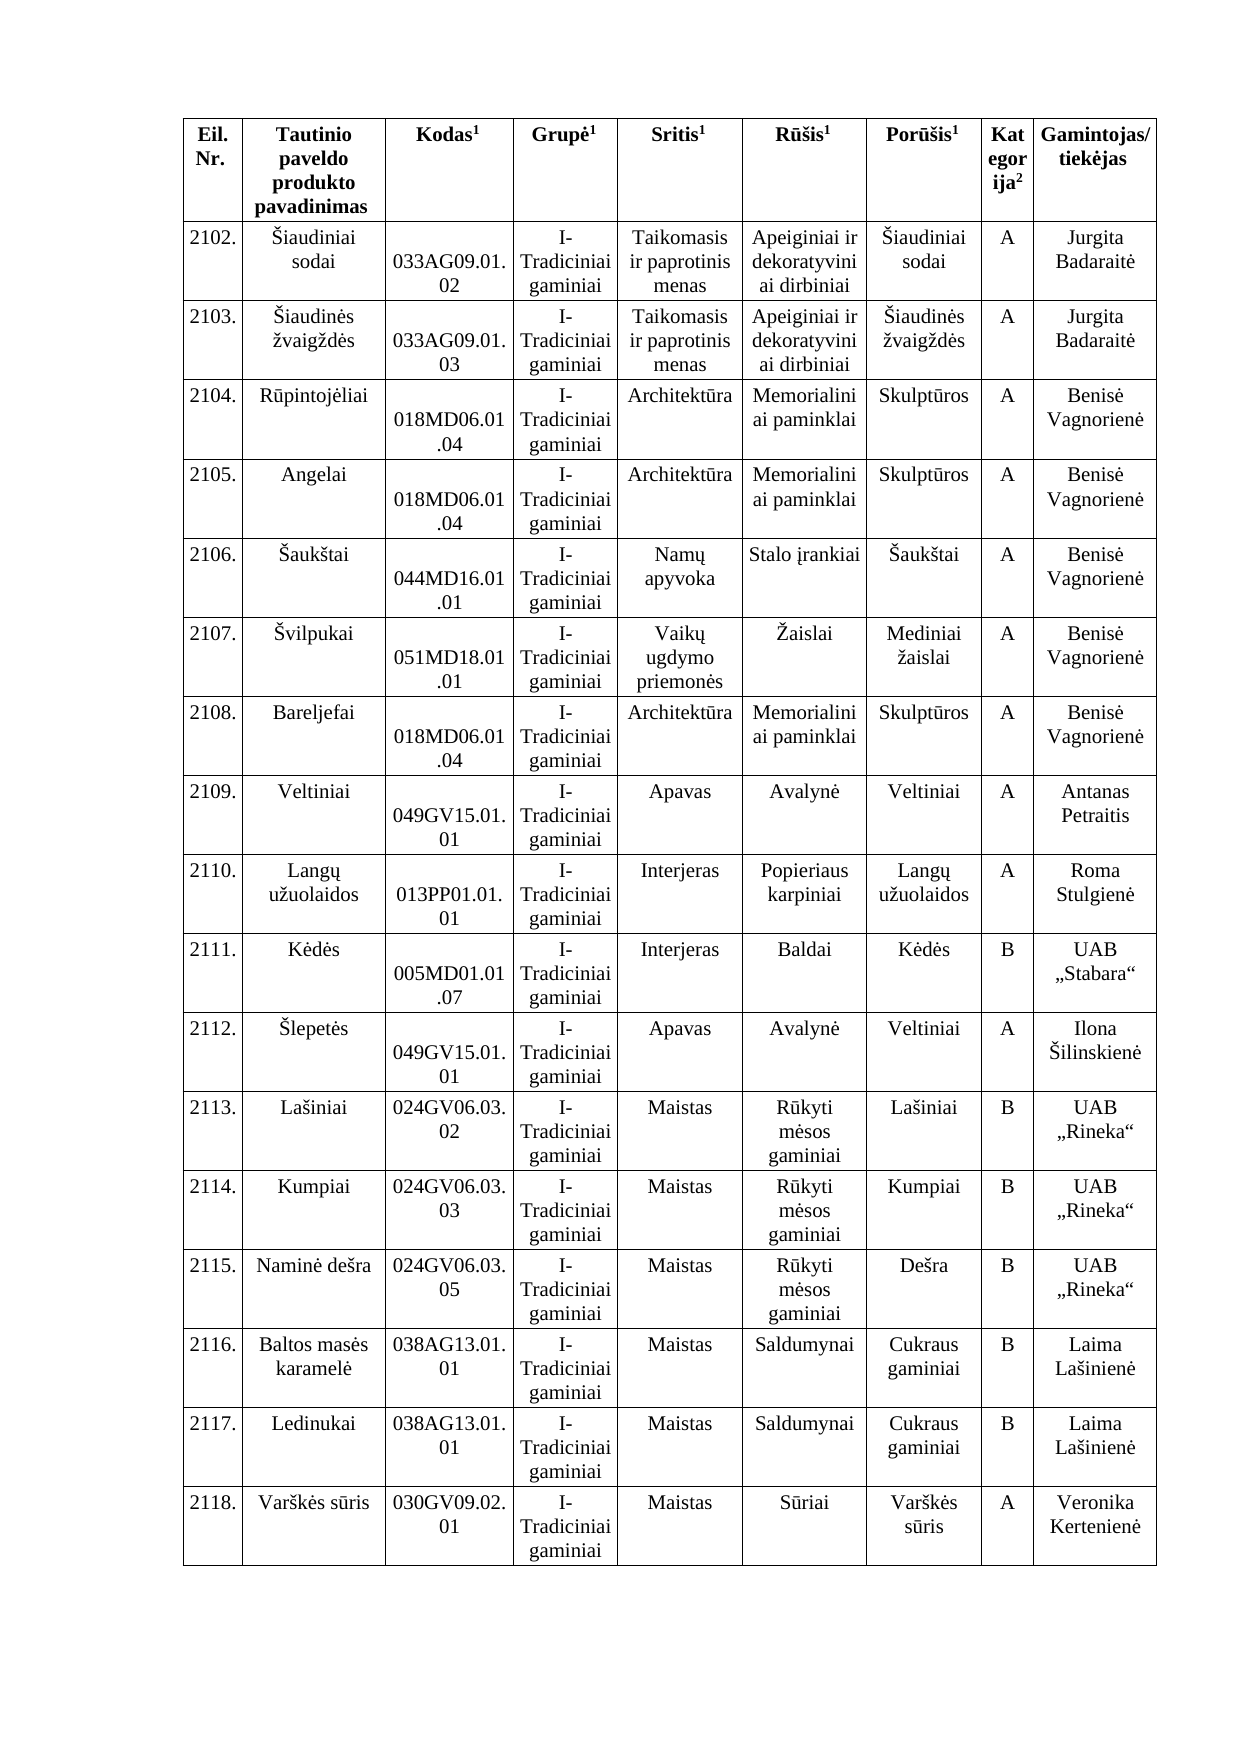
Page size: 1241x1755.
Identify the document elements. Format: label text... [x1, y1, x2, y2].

table_cell Šaukštai [867, 539, 981, 617]
table_cell Maistas [618, 1250, 742, 1328]
table_cell Žaislai [743, 618, 866, 696]
table_cell 018MD06.01.04 [386, 460, 513, 537]
table_cell Šiaudiniai sodai [867, 222, 981, 300]
table_cell I-Tradiciniai gaminiai [514, 1092, 617, 1170]
table_cell 038AG13.01.01 [386, 1329, 513, 1407]
table_cell Kumpiai [867, 1171, 981, 1249]
table_cell 2118. [184, 1487, 242, 1565]
table_cell B [982, 1092, 1033, 1170]
table_cell I-Tradiciniai gaminiai [514, 1487, 617, 1565]
table_cell 2107. [184, 618, 242, 696]
table_cell Benisė Vagnorienė [1034, 380, 1156, 458]
table_cell I-Tradiciniai gaminiai [514, 460, 617, 537]
table_cell Avalynė [743, 776, 866, 854]
table_cell Kumpiai [243, 1171, 385, 1249]
table_cell Roma Stulgienė [1034, 855, 1156, 933]
table_cell Antanas Petraitis [1034, 776, 1156, 854]
table_cell Stalo įrankiai [743, 539, 866, 617]
table_cell Popieriaus karpiniai [743, 855, 866, 933]
table_cell I-Tradiciniai gaminiai [514, 618, 617, 696]
table_cell Taikomasis ir paprotinis menas [618, 301, 742, 379]
table_cell Angelai [243, 460, 385, 537]
table_cell Veltiniai [243, 776, 385, 854]
table_cell 033AG09.01.02 [386, 222, 513, 300]
table_cell Šaukštai [243, 539, 385, 617]
table_cell I-Tradiciniai gaminiai [514, 776, 617, 854]
table_cell Memorialiniai paminklai [743, 380, 866, 458]
table_cell Benisė Vagnorienė [1034, 539, 1156, 617]
table_cell Benisė Vagnorienė [1034, 697, 1156, 775]
table_cell I-Tradiciniai gaminiai [514, 222, 617, 300]
table_cell 2103. [184, 301, 242, 379]
table_cell B [982, 1408, 1033, 1486]
table_cell Rūpintojėliai [243, 380, 385, 458]
table_cell Saldumynai [743, 1329, 866, 1407]
table_cell UAB „Rineka“ [1034, 1092, 1156, 1170]
table_cell 030GV09.02.01 [386, 1487, 513, 1565]
table_cell Vaikų ugdymo priemonės [618, 618, 742, 696]
table_cell A [982, 1487, 1033, 1565]
table_cell 049GV15.01.01 [386, 776, 513, 854]
table_cell Lašiniai [243, 1092, 385, 1170]
table_cell Jurgita Badaraitė [1034, 222, 1156, 300]
table_cell 2110. [184, 855, 242, 933]
table_cell A [982, 460, 1033, 537]
table_cell Langų užuolaidos [243, 855, 385, 933]
table_cell 2112. [184, 1013, 242, 1091]
table_cell 2116. [184, 1329, 242, 1407]
table_cell Memorialiniai paminklai [743, 460, 866, 537]
table_cell 018MD06.01.04 [386, 380, 513, 458]
table_cell Skulptūros [867, 697, 981, 775]
table_cell Cukraus gaminiai [867, 1329, 981, 1407]
table_header Porūšis1 [867, 119, 981, 221]
table_cell Šiaudinės žvaigždės [243, 301, 385, 379]
table_cell Maistas [618, 1329, 742, 1407]
table_cell Interjeras [618, 934, 742, 1012]
table_cell I-Tradiciniai gaminiai [514, 855, 617, 933]
table_cell Cukraus gaminiai [867, 1408, 981, 1486]
table_cell 2117. [184, 1408, 242, 1486]
table_cell Rūkyti mėsos gaminiai [743, 1092, 866, 1170]
table_cell A [982, 380, 1033, 458]
table_cell UAB „Stabara“ [1034, 934, 1156, 1012]
table_cell Varškės sūris [243, 1487, 385, 1565]
table_header Kategorija2 [982, 119, 1033, 221]
table_cell Kėdės [243, 934, 385, 1012]
table_cell I-Tradiciniai gaminiai [514, 380, 617, 458]
table_cell Architektūra [618, 460, 742, 537]
table_cell Ledinukai [243, 1408, 385, 1486]
table_cell Baldai [743, 934, 866, 1012]
table_cell Interjeras [618, 855, 742, 933]
table_cell 2104. [184, 380, 242, 458]
table_cell Maistas [618, 1408, 742, 1486]
table_cell Rūkyti mėsos gaminiai [743, 1250, 866, 1328]
table_cell Sūriai [743, 1487, 866, 1565]
table_cell Skulptūros [867, 380, 981, 458]
table_header Kodas1 [386, 119, 513, 221]
table_cell Avalynė [743, 1013, 866, 1091]
table_cell 2115. [184, 1250, 242, 1328]
table_cell I-Tradiciniai gaminiai [514, 1171, 617, 1249]
table_cell A [982, 776, 1033, 854]
table_cell I-Tradiciniai gaminiai [514, 697, 617, 775]
table_cell A [982, 222, 1033, 300]
table_cell Memorialiniai paminklai [743, 697, 866, 775]
table_cell Jurgita Badaraitė [1034, 301, 1156, 379]
table_cell Apavas [618, 1013, 742, 1091]
table_cell Architektūra [618, 380, 742, 458]
table_cell 2102. [184, 222, 242, 300]
table_cell Kėdės [867, 934, 981, 1012]
table_cell Mediniai žaislai [867, 618, 981, 696]
table_cell Varškės sūris [867, 1487, 981, 1565]
table_cell Maistas [618, 1487, 742, 1565]
table_cell Laima Lašinienė [1034, 1408, 1156, 1486]
table_cell Taikomasis ir paprotinis menas [618, 222, 742, 300]
table_cell I-Tradiciniai gaminiai [514, 1408, 617, 1486]
table_cell Veronika Kertenienė [1034, 1487, 1156, 1565]
table_cell Saldumynai [743, 1408, 866, 1486]
table_cell Lašiniai [867, 1092, 981, 1170]
table_cell 2108. [184, 697, 242, 775]
table_cell A [982, 539, 1033, 617]
table_header Grupė1 [514, 119, 617, 221]
table_cell 018MD06.01.04 [386, 697, 513, 775]
table_cell 024GV06.03.03 [386, 1171, 513, 1249]
table_cell 044MD16.01.01 [386, 539, 513, 617]
table_cell 013PP01.01.01 [386, 855, 513, 933]
table_cell 2105. [184, 460, 242, 537]
table_cell 2106. [184, 539, 242, 617]
table_cell 049GV15.01.01 [386, 1013, 513, 1091]
table_cell Veltiniai [867, 776, 981, 854]
table_cell B [982, 1171, 1033, 1249]
table_cell Baltos masės karamelė [243, 1329, 385, 1407]
table_cell A [982, 697, 1033, 775]
table_cell Bareljefai [243, 697, 385, 775]
table_cell 024GV06.03.02 [386, 1092, 513, 1170]
table_cell UAB „Rineka“ [1034, 1171, 1156, 1249]
table_cell I-Tradiciniai gaminiai [514, 1250, 617, 1328]
table_cell Švilpukai [243, 618, 385, 696]
table_cell UAB „Rineka“ [1034, 1250, 1156, 1328]
table_header Gamintojas/ tiekėjas [1034, 119, 1156, 221]
table_cell I-Tradiciniai gaminiai [514, 934, 617, 1012]
table_cell I-Tradiciniai gaminiai [514, 539, 617, 617]
table_cell Ilona Šilinskienė [1034, 1013, 1156, 1091]
table_cell Benisė Vagnorienė [1034, 618, 1156, 696]
table_header Rūšis1 [743, 119, 866, 221]
table_cell Apeiginiai ir dekoratyviniai dirbiniai [743, 222, 866, 300]
table_cell A [982, 855, 1033, 933]
table_header Sritis1 [618, 119, 742, 221]
table_cell B [982, 934, 1033, 1012]
table_cell Architektūra [618, 697, 742, 775]
table_header Tautinio paveldo produkto pavadinimas [243, 119, 385, 221]
table_cell Maistas [618, 1171, 742, 1249]
table_cell 033AG09.01.03 [386, 301, 513, 379]
table_cell Maistas [618, 1092, 742, 1170]
table_cell 2109. [184, 776, 242, 854]
table_cell Langų užuolaidos [867, 855, 981, 933]
table_cell Namų apyvoka [618, 539, 742, 617]
table_cell Dešra [867, 1250, 981, 1328]
table_cell Rūkyti mėsos gaminiai [743, 1171, 866, 1249]
table_cell A [982, 1013, 1033, 1091]
table_cell B [982, 1329, 1033, 1407]
table_cell 2113. [184, 1092, 242, 1170]
table_cell 038AG13.01.01 [386, 1408, 513, 1486]
table_cell Veltiniai [867, 1013, 981, 1091]
table_cell A [982, 618, 1033, 696]
table_cell I-Tradiciniai gaminiai [514, 1013, 617, 1091]
table_cell Šiaudinės žvaigždės [867, 301, 981, 379]
table_cell Naminė dešra [243, 1250, 385, 1328]
table_cell I-Tradiciniai gaminiai [514, 1329, 617, 1407]
table_cell A [982, 301, 1033, 379]
table_cell Laima Lašinienė [1034, 1329, 1156, 1407]
table_cell Šlepetės [243, 1013, 385, 1091]
table_cell Skulptūros [867, 460, 981, 537]
table_cell 2114. [184, 1171, 242, 1249]
table_cell Šiaudiniai sodai [243, 222, 385, 300]
table_cell 005MD01.01.07 [386, 934, 513, 1012]
table_cell Benisė Vagnorienė [1034, 460, 1156, 537]
table_cell 024GV06.03.05 [386, 1250, 513, 1328]
table_header Eil. Nr. [184, 119, 242, 221]
table_cell 2111. [184, 934, 242, 1012]
table_cell B [982, 1250, 1033, 1328]
table_cell Apeiginiai ir dekoratyviniai dirbiniai [743, 301, 866, 379]
table_cell 051MD18.01.01 [386, 618, 513, 696]
table_cell I-Tradiciniai gaminiai [514, 301, 617, 379]
table_cell Apavas [618, 776, 742, 854]
